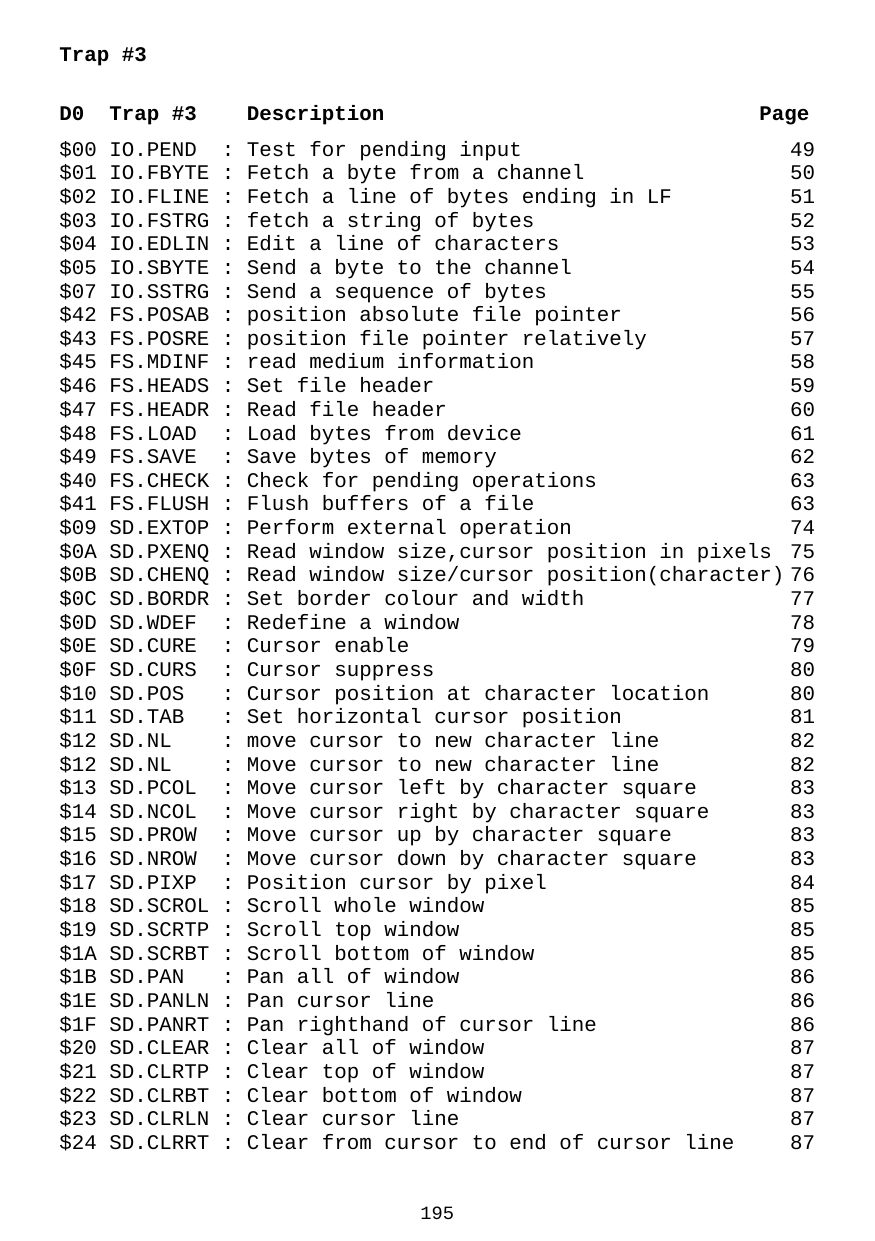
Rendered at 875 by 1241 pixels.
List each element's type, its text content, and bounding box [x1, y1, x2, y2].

subtitle $1B SD.PAN : Pan all of window 86 [59, 966, 815, 990]
subtitle $12 SD.NL : Move cursor to new character line 82 [59, 753, 815, 777]
subtitle $18 SD.SCROL : Scroll whole window 85 [59, 895, 815, 919]
subtitle $19 SD.SCRTP : Scroll top window 85 [59, 919, 815, 943]
subtitle $1A SD.SCRBT : Scroll bottom of window 85 [59, 943, 815, 966]
subtitle $07 IO.SSTRG : Send a sequence of bytes 55 [59, 281, 815, 304]
subtitle $04 IO.EDLIN : Edit a line of characters 53 [59, 233, 815, 257]
subtitle $40 FS.CHECK : Check for pending operations 63 [59, 470, 815, 493]
subtitle $43 FS.POSRE : position file pointer relatively 57 [59, 328, 815, 352]
subtitle $49 FS.SAVE : Save bytes of memory 62 [59, 446, 815, 470]
subtitle $1E SD.PANLN : Pan cursor line 86 [59, 990, 815, 1014]
subtitle $05 IO.SBYTE : Send a byte to the channel 54 [59, 257, 815, 281]
subtitle $24 SD.CLRRT : Clear from cursor to end of cursor line 87 [59, 1132, 815, 1156]
subtitle $17 SD.PIXP : Position cursor by pixel 84 [59, 872, 815, 895]
subtitle $13 SD.PCOL : Move cursor left by character square 83 [59, 777, 815, 801]
subtitle $01 IO.FBYTE : Fetch a byte from a channel 50 [59, 162, 815, 186]
subtitle $16 SD.NROW : Move cursor down by character square 83 [59, 848, 815, 872]
subtitle $11 SD.TAB : Set horizontal cursor position 81 [59, 706, 815, 730]
subtitle Trap #3 [59, 44, 815, 68]
subtitle $0C SD.BORDR : Set border colour and width 77 [59, 588, 815, 612]
subtitle $03 IO.FSTRG : fetch a string of bytes 52 [59, 210, 815, 233]
subtitle $46 FS.HEADS : Set file header 59 [59, 375, 815, 399]
subtitle $22 SD.CLRBT : Clear bottom of window 87 [59, 1084, 815, 1108]
subtitle $02 IO.FLINE : Fetch a line of bytes ending in LF 51 [59, 186, 815, 210]
subtitle $42 FS.POSAB : position absolute file pointer 56 [59, 304, 815, 328]
subtitle $21 SD.CLRTP : Clear top of window 87 [59, 1061, 815, 1084]
subtitle $00 IO.PEND : Test for pending input 49 [59, 139, 815, 162]
subtitle $12 SD.NL : move cursor to new character line 82 [59, 730, 815, 753]
subtitle $48 FS.LOAD : Load bytes from device 61 [59, 422, 815, 446]
subtitle $0E SD.CURE : Cursor enable 79 [59, 635, 815, 659]
subtitle $0D SD.WDEF : Redefine a window 78 [59, 612, 815, 635]
subtitle $23 SD.CLRLN : Clear cursor line 87 [59, 1108, 815, 1132]
subtitle $0F SD.CURS : Cursor suppress 80 [59, 659, 815, 683]
subtitle $09 SD.EXTOP : Perform external operation 74 [59, 517, 815, 541]
subtitle $45 FS.MDINF : read medium information 58 [59, 352, 815, 375]
subtitle $1F SD.PANRT : Pan righthand of cursor line 86 [59, 1014, 815, 1037]
subtitle D0 Trap #3 Description Page [59, 103, 815, 127]
subtitle $20 SD.CLEAR : Clear all of window 87 [59, 1037, 815, 1061]
subtitle $41 FS.FLUSH : Flush buffers of a file 63 [59, 493, 815, 517]
subtitle $47 FS.HEADR : Read file header 60 [59, 399, 815, 422]
subtitle $15 SD.PROW : Move cursor up by character square 83 [59, 824, 815, 848]
subtitle $10 SD.POS : Cursor position at character location 80 [59, 683, 815, 706]
subtitle $0A SD.PXENQ : Read window size,cursor position in pixels 75 [59, 541, 815, 564]
subtitle $14 SD.NCOL : Move cursor right by character square 83 [59, 801, 815, 824]
subtitle $0B SD.CHENQ : Read window size/cursor position(character) 76 [59, 564, 815, 588]
